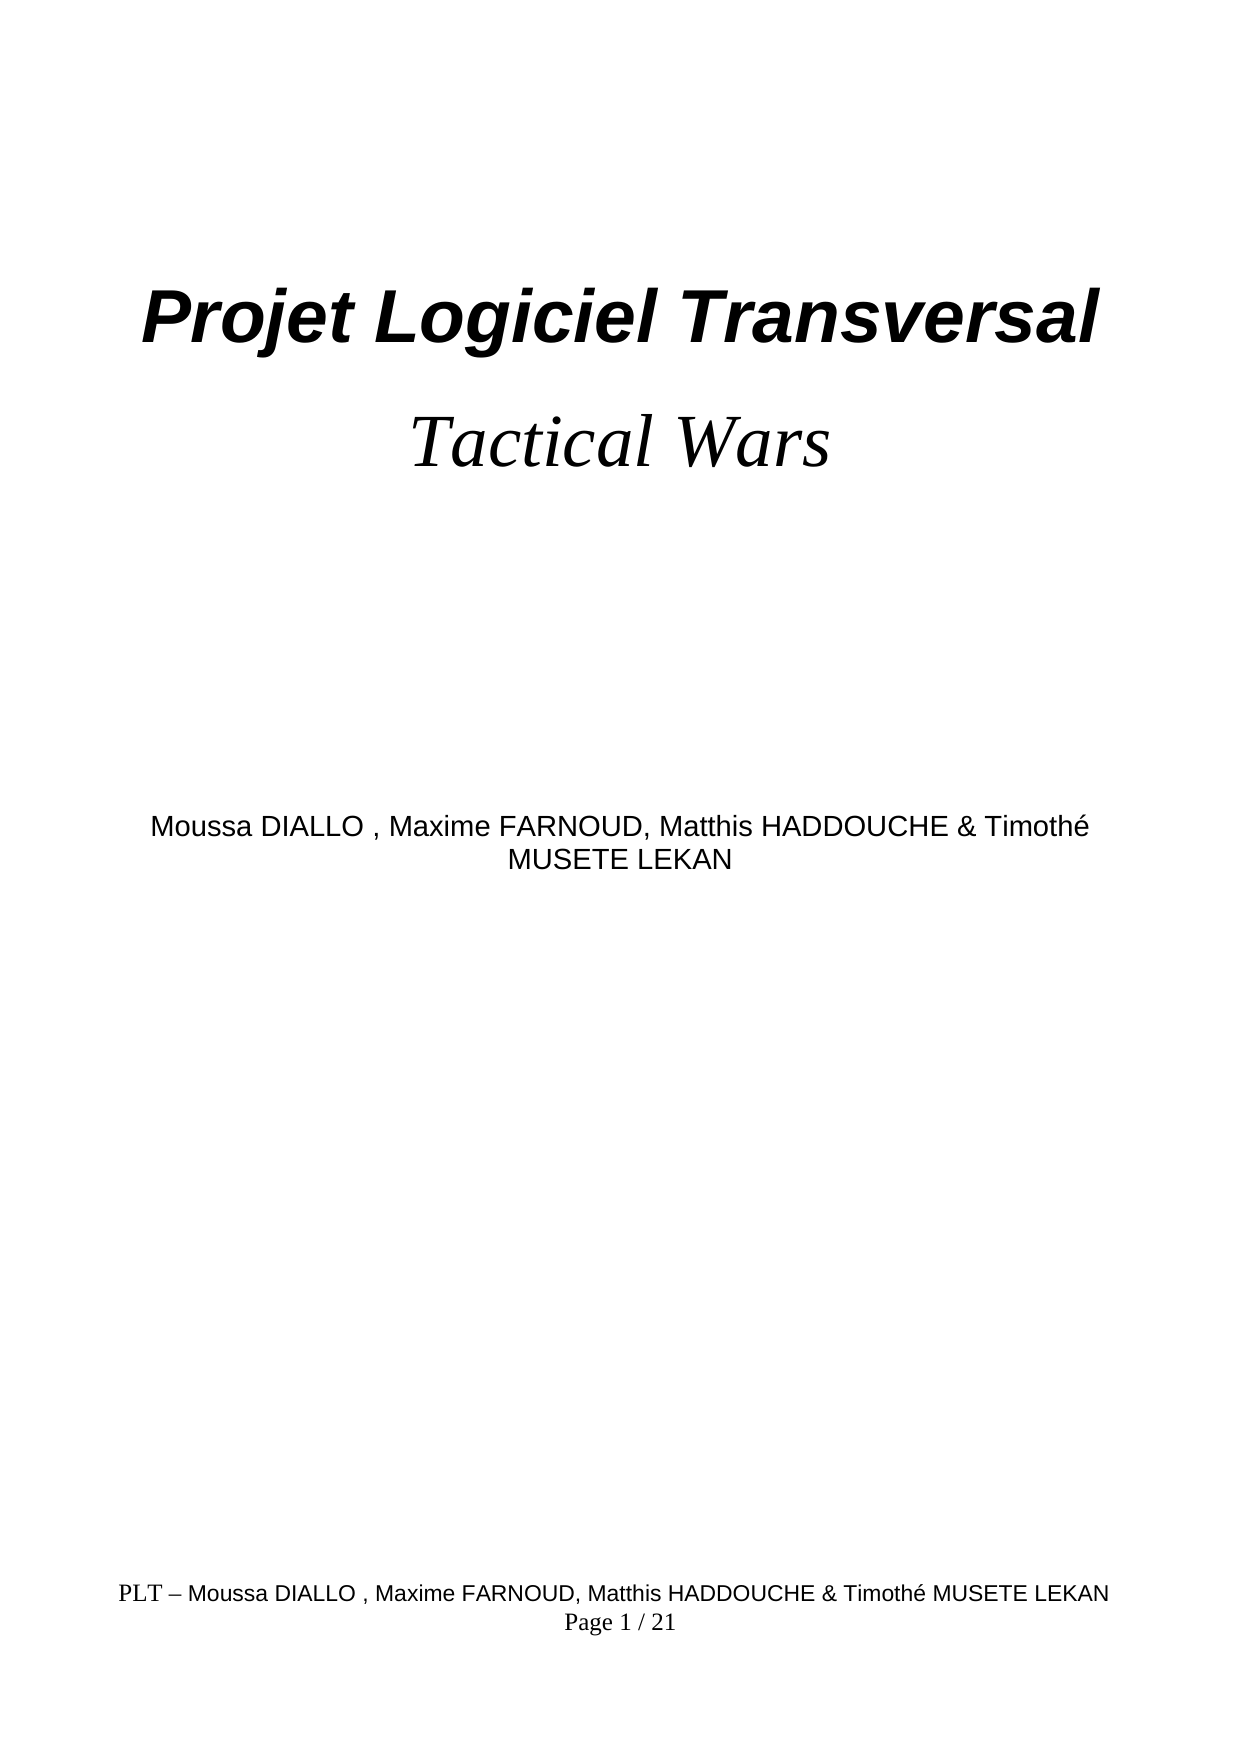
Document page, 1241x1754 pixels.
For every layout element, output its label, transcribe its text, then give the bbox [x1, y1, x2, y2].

text Tactical Wars [118, 396, 1122, 482]
text Projet Logiciel Transversal [118, 272, 1122, 359]
text Moussa DIALLO , Maxime FARNOUD, Matthis HADDOUCHE & Timothé MUSETE LEKAN [118, 809, 1122, 876]
